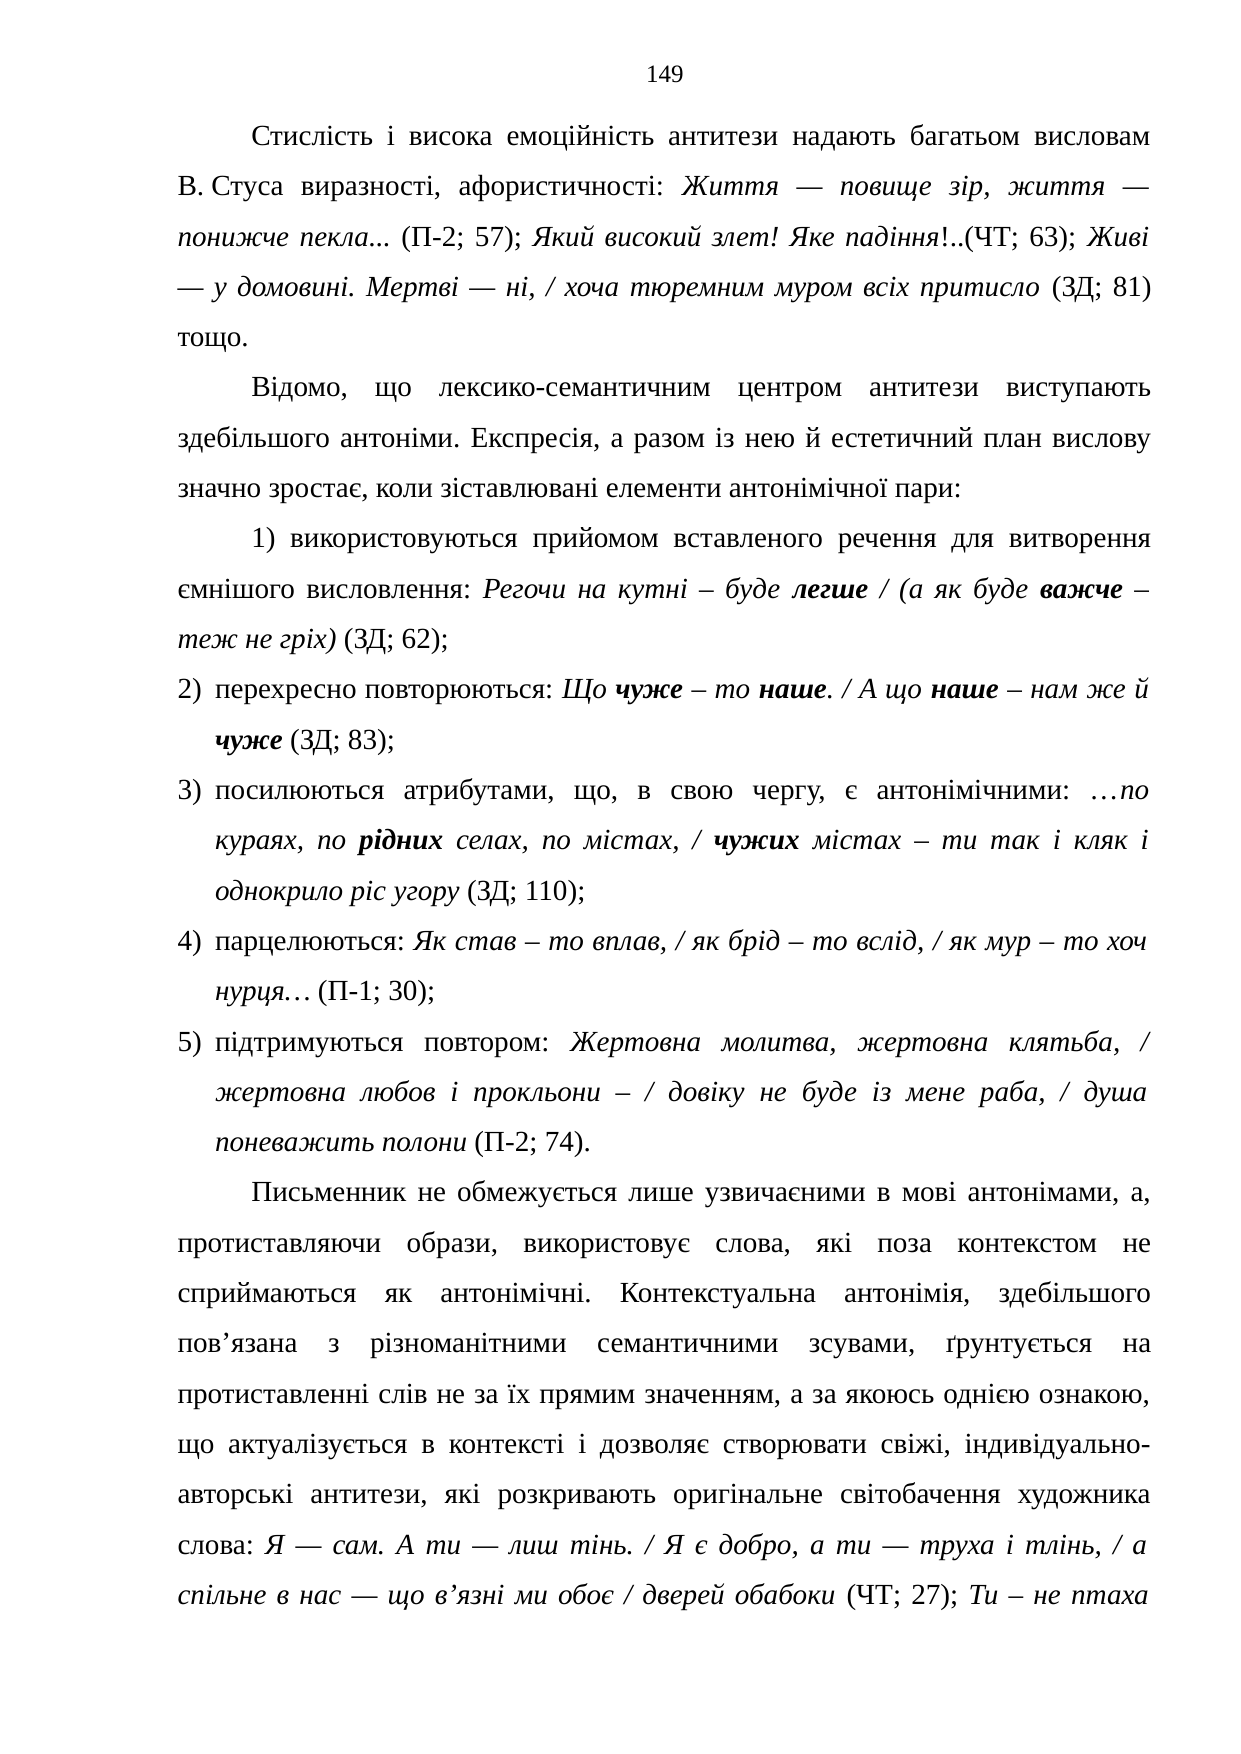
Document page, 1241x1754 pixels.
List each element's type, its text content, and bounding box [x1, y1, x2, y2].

text Стислість і висока емоційність антитези надають багатьом висловам В. Стуса виразності, афористичності: Життя — повище зір, життя — понижче пекла... (П-2; 57); Який високий злет! Яке падіння!..(ЧТ; 63); Живі — у домовині. Мертві — ні, / хоча тюремним муром всіх притисло (ЗД; 81) тощо. [177, 118, 1152, 353]
text Письменник не обмежується лише узвичаєними в мові антонімами, а, протиставляючи образи, використовує слова, які поза контекстом не сприймаються як антонімічні. Контекстуальна антонімія, здебільшого пов’язана з різноманітними семантичними зсувами, ґрунтується на протиставленні слів не за їх прямим значенням, а за якоюсь однією ознакою, що актуалізується в контексті і дозволяє створювати свіжі, індивідуально-авторські антитези, які розкривають оригінальне світобачення художника слова: Я — сам. А ти — лиш тінь. / Я є добро, а ти — труха і тлінь, / а спільне в нас — що в’язні ми обоє / дверей обабоки (ЧТ; 27); Ти – не птаха [177, 1174, 1152, 1611]
list парцелюються: Як став – то вплав, / як брід – то вслід, / як мур – то хоч нурця… (П-1; 30); [177, 923, 1152, 1007]
list підтримуються повтором: Жертовна молитва, жертовна клятьба, / жертовна любов і прокльони – / довіку не буде із мене раба, / душа поневажить полони (П-2; 74). [177, 1024, 1152, 1158]
list посилюються атрибутами, що, в свою чергу, є антонімічними: …по кураях, по рідних селах, по містах, / чужих містах – ти так і кляк і однокрило ріс угору (ЗД; 110); [177, 772, 1152, 906]
list перехресно повторюються: Що чуже – то наше. / А що наше – нам же й чуже (ЗД; 83); [177, 671, 1152, 755]
text Відомо, що лексико-семантичним центром антитези виступають здебільшого антоніми. Експресія, а разом із нею й естетичний план вислову значно зростає, коли зіставлювані елементи антонімічної пари: [177, 369, 1152, 504]
text 1) використовуються прийомом вставленого речення для витворення ємнішого висловлення: Регочи на кутні – буде легше / (а як буде важче – теж не гріх) (ЗД; 62); [177, 521, 1152, 655]
